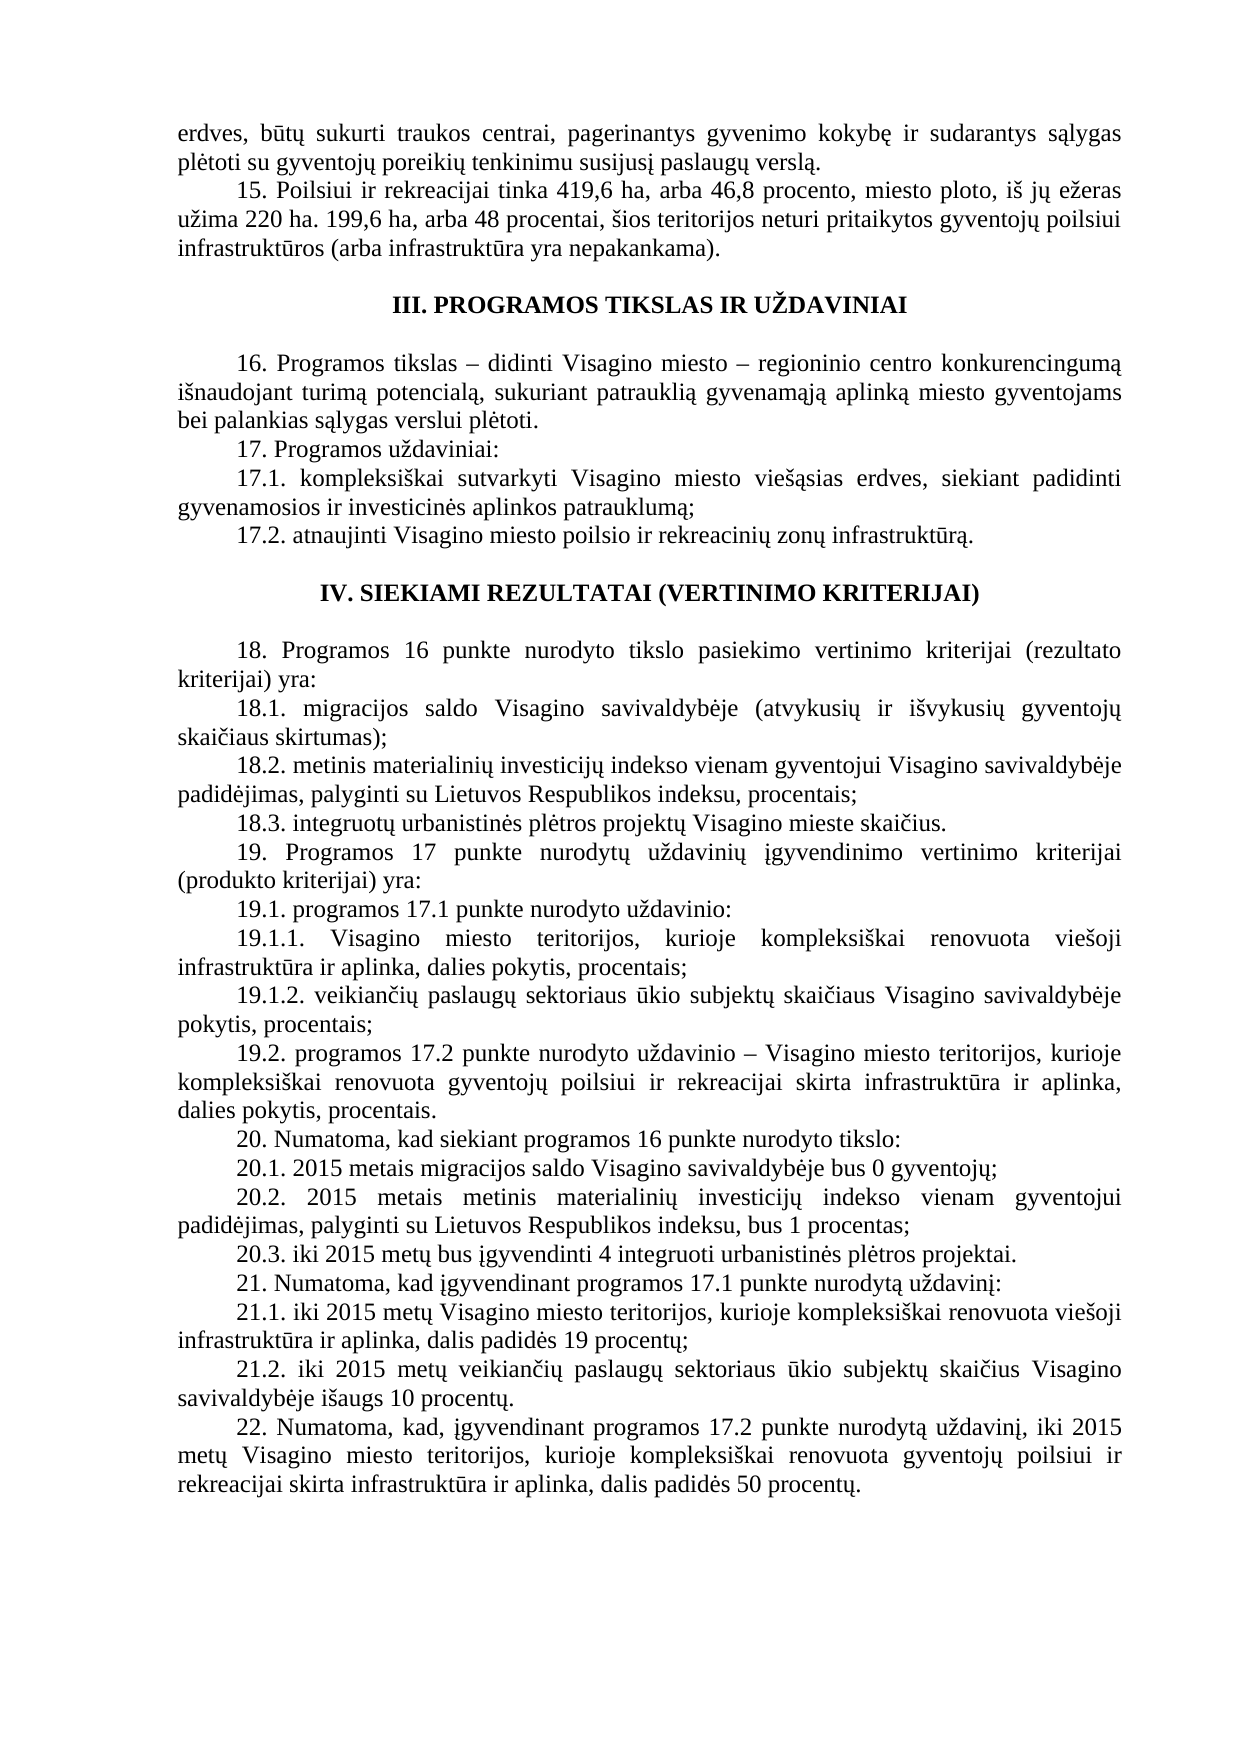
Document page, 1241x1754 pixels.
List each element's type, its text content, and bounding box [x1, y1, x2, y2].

text IV. SIEKIAMI REZULTATAI (VERTINIMO KRITERIJAI) [177, 578, 1122, 607]
text 20.3. iki 2015 metų bus įgyvendinti 4 integruoti urbanistinės plėtros projektai. [177, 1239, 1122, 1268]
text 20.2. 2015 metais metinis materialinių investicijų indekso vienam gyventojui padidėjimas, palyginti su Lietuvos Respublikos indeksu, bus 1 procentas; [177, 1182, 1122, 1239]
text III. PROGRAMOS TIKSLAS IR UŽDAVINIAI [177, 291, 1122, 319]
text 22. Numatoma, kad, įgyvendinant programos 17.2 punkte nurodytą uždavinį, iki 2015 metų Visagino miesto teritorijos, kurioje kompleksiškai renovuota gyventojų poilsiui ir rekreacijai skirta infrastruktūra ir aplinka, dalis padidės 50 procentų. [177, 1412, 1122, 1498]
text 20.1. 2015 metais migracijos saldo Visagino savivaldybėje bus 0 gyventojų; [177, 1153, 1122, 1182]
text 17.1. kompleksiškai sutvarkyti Visagino miesto viešąsias erdves, siekiant padidinti gyvenamosios ir investicinės aplinkos patrauklumą; [177, 463, 1122, 521]
text 21.1. iki 2015 metų Visagino miesto teritorijos, kurioje kompleksiškai renovuota viešoji infrastruktūra ir aplinka, dalis padidės 19 procentų; [177, 1297, 1122, 1354]
text 17.2. atnaujinti Visagino miesto poilsio ir rekreacinių zonų infrastruktūrą. [177, 521, 1122, 549]
text 19.1.1. Visagino miesto teritorijos, kurioje kompleksiškai renovuota viešoji infrastruktūra ir aplinka, dalies pokytis, procentais; [177, 923, 1122, 981]
text 19.1.2. veikiančių paslaugų sektoriaus ūkio subjektų skaičiaus Visagino savivaldybėje pokytis, procentais; [177, 981, 1122, 1038]
text 20. Numatoma, kad siekiant programos 16 punkte nurodyto tikslo: [177, 1124, 1122, 1153]
text 17. Programos uždaviniai: [177, 434, 1122, 463]
text 18.3. integruotų urbanistinės plėtros projektų Visagino mieste skaičius. [177, 808, 1122, 837]
text erdves, būtų sukurti traukos centrai, pagerinantys gyvenimo kokybę ir sudarantys sąlygas plėtoti su gyventojų poreikių tenkinimu susijusį paslaugų verslą. [177, 118, 1122, 176]
text 19.2. programos 17.2 punkte nurodyto uždavinio – Visagino miesto teritorijos, kurioje kompleksiškai renovuota gyventojų poilsiui ir rekreacijai skirta infrastruktūra ir aplinka, dalies pokytis, procentais. [177, 1038, 1122, 1124]
text 19.1. programos 17.1 punkte nurodyto uždavinio: [177, 894, 1122, 923]
text 21. Numatoma, kad įgyvendinant programos 17.1 punkte nurodytą uždavinį: [177, 1268, 1122, 1297]
text 18.2. metinis materialinių investicijų indekso vienam gyventojui Visagino savivaldybėje padidėjimas, palyginti su Lietuvos Respublikos indeksu, procentais; [177, 751, 1122, 808]
text 15. Poilsiui ir rekreacijai tinka 419,6 ha, arba 46,8 procento, miesto ploto, iš jų ežeras užima 220 ha. 199,6 ha, arba 48 procentai, šios teritorijos neturi pritaikytos gyventojų poilsiui infrastruktūros (arba infrastruktūra yra nepakankama). [177, 176, 1122, 262]
text 18.1. migracijos saldo Visagino savivaldybėje (atvykusių ir išvykusių gyventojų skaičiaus skirtumas); [177, 693, 1122, 751]
text 18. Programos 16 punkte nurodyto tikslo pasiekimo vertinimo kriterijai (rezultato kriterijai) yra: [177, 636, 1122, 693]
text 21.2. iki 2015 metų veikiančių paslaugų sektoriaus ūkio subjektų skaičius Visagino savivaldybėje išaugs 10 procentų. [177, 1354, 1122, 1412]
text 19. Programos 17 punkte nurodytų uždavinių įgyvendinimo vertinimo kriterijai (produkto kriterijai) yra: [177, 837, 1122, 894]
text 16. Programos tikslas – didinti Visagino miesto – regioninio centro konkurencingumą išnaudojant turimą potencialą, sukuriant patrauklią gyvenamąją aplinką miesto gyventojams bei palankias sąlygas verslui plėtoti. [177, 348, 1122, 434]
